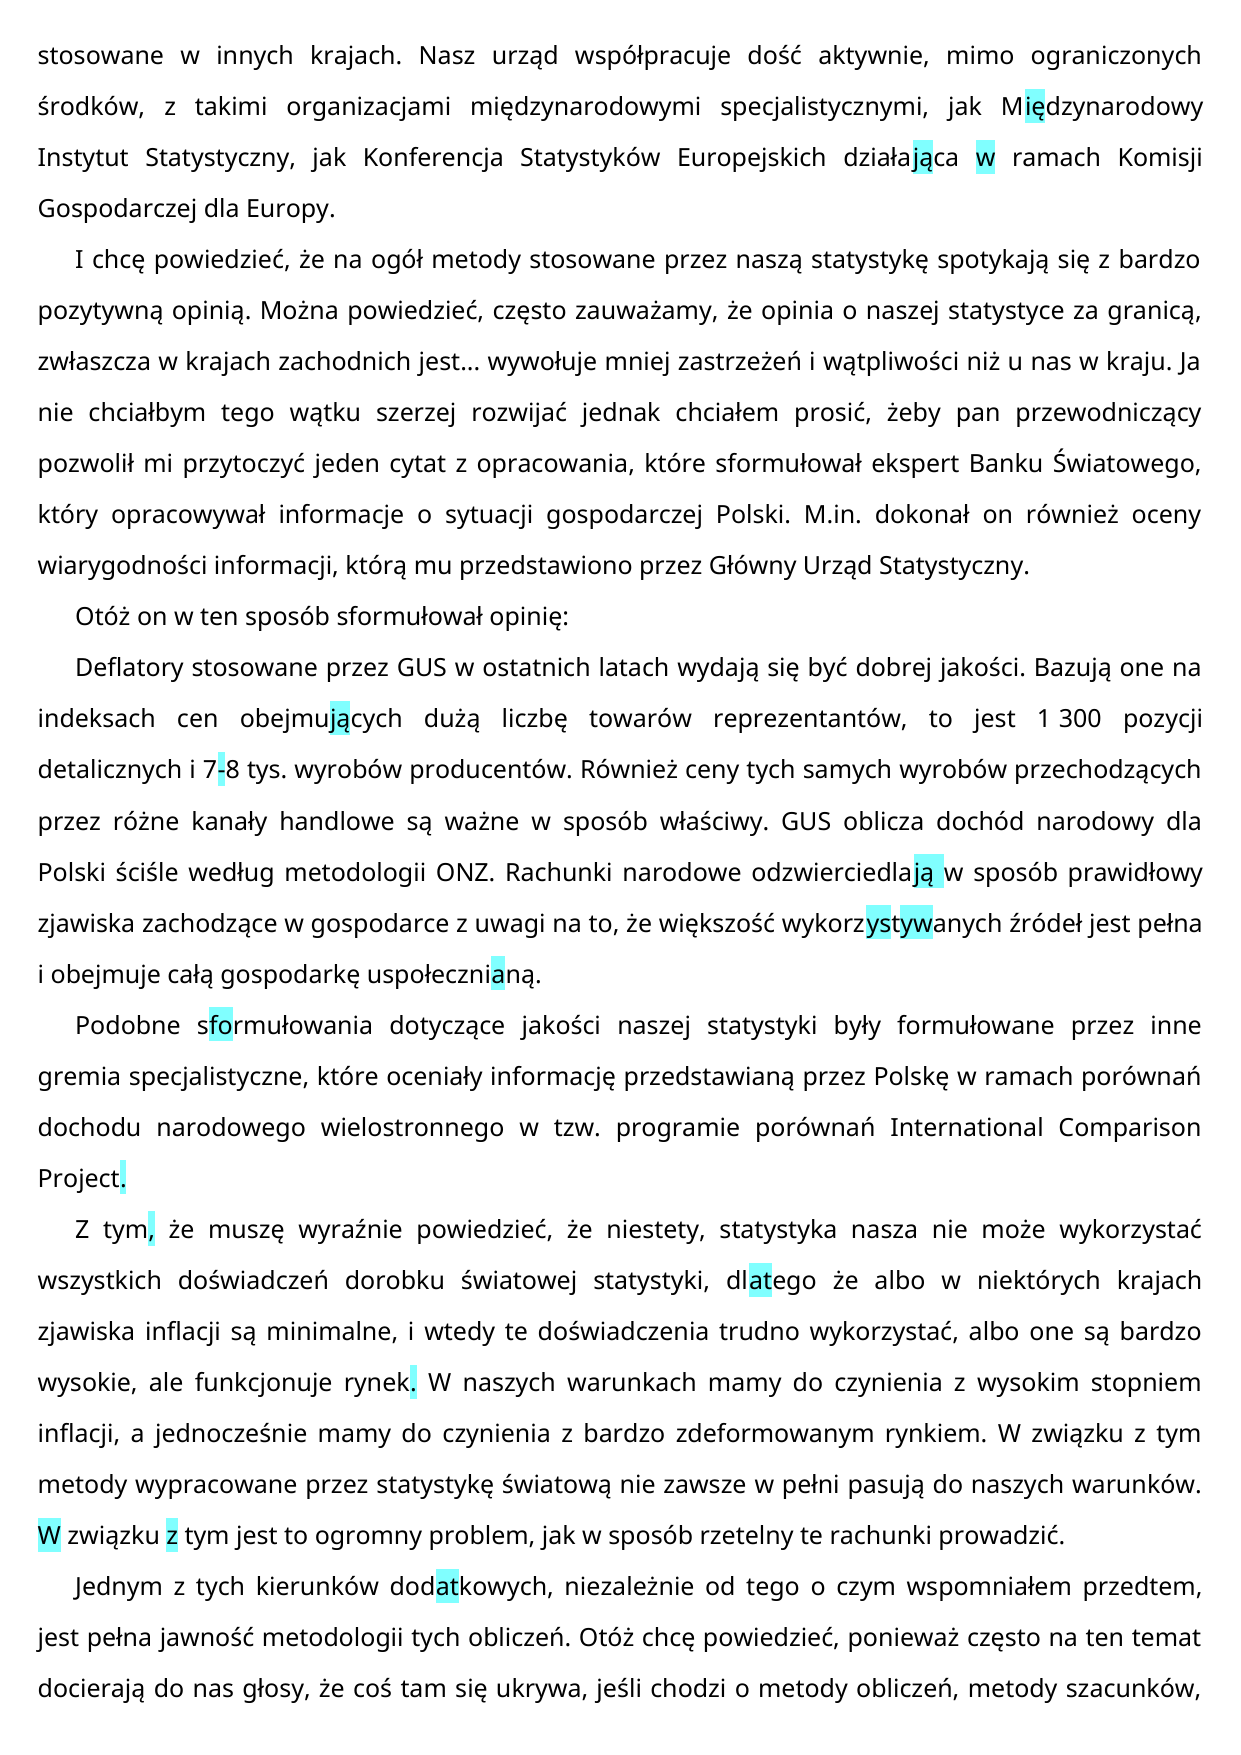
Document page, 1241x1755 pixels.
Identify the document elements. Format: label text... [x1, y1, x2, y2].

text Deflatory stosowane przez GUS w ostatnich latach wydają się być dobrej jakości. Bazują one na indeksach cen obejmujących dużą liczbę towarów reprezentantów, to jest 1 300 pozycji detalicznych i 7-8 tys. wyrobów producentów. Również ceny tych samych wyrobów przechodzących przez różne kanały handlowe są ważne w sposób właściwy. GUS oblicza dochód narodowy dla Polski ściśle według metodologii ONZ. Rachunki narodowe odzwierciedlają w sposób prawidłowy zjawiska zachodzące w gospodarce z uwagi na to, że większość wykorzystywanych źródeł jest pełna i obejmuje całą gospodarkę uspołecznianą. [37, 650, 1203, 990]
text Podobne sformułowania dotyczące jakości naszej statystyki były formułowane przez inne gremia specjalistyczne, które oceniały informację przedstawianą przez Polskę w ramach porównań dochodu narodowego wielostronnego w tzw. programie porównań International Comparison Project. [37, 1007, 1203, 1194]
text Z tym, że muszę wyraźnie powiedzieć, że niestety, statystyka nasza nie może wykorzystać wszystkich doświadczeń dorobku światowej statystyki, dlatego że albo w niektórych krajach zjawiska inflacji są minimalne, i wtedy te doświadczenia trudno wykorzystać, albo one są bardzo wysokie, ale funkcjonuje rynek. W naszych warunkach mamy do czynienia z wysokim stopniem inflacji, a jednocześnie mamy do czynienia z bardzo zdeformowanym rynkiem. W związku z tym metody wypracowane przez statystykę światową nie zawsze w pełni pasują do naszych warunków. W związku z tym jest to ogromny problem, jak w sposób rzetelny te rachunki prowadzić. [37, 1211, 1203, 1552]
text stosowane w innych krajach. Nasz urząd współpracuje dość aktywnie, mimo ograniczonych środków, z takimi organizacjami międzynarodowymi specjalistycznymi, jak Międzynarodowy Instytut Statystyczny, jak Konferencja Statystyków Europejskich działająca w ramach Komisji Gospodarczej dla Europy. [37, 37, 1203, 225]
text Jednym z tych kierunków dodatkowych, niezależnie od tego o czym wspomniałem przedtem, jest pełna jawność metodologii tych obliczeń. Otóż chcę powiedzieć, ponieważ często na ten temat docierają do nas głosy, że coś tam się ukrywa, jeśli chodzi o metody obliczeń, metody szacunków, [37, 1569, 1203, 1705]
text I chcę powiedzieć, że na ogół metody stosowane przez naszą statystykę spotykają się z bardzo pozytywną opinią. Można powiedzieć, często zauważamy, że opinia o naszej statystyce za granicą, zwłaszcza w krajach zachodnich jest... wywołuje mniej zastrzeżeń i wątpliwości niż u nas w kraju. Ja nie chciałbym tego wątku szerzej rozwijać jednak chciałem prosić, żeby pan przewodniczący pozwolił mi przytoczyć jeden cytat z opracowania, które sformułował ekspert Banku Światowego, który opracowywał informacje o sytuacji gospodarczej Polski. M.in. dokonał on również oceny wiarygodności informacji, którą mu przedstawiono przez Główny Urząd Statystyczny. [37, 242, 1203, 582]
text Otóż on w ten sposób sformułował opinię: [37, 599, 1203, 633]
